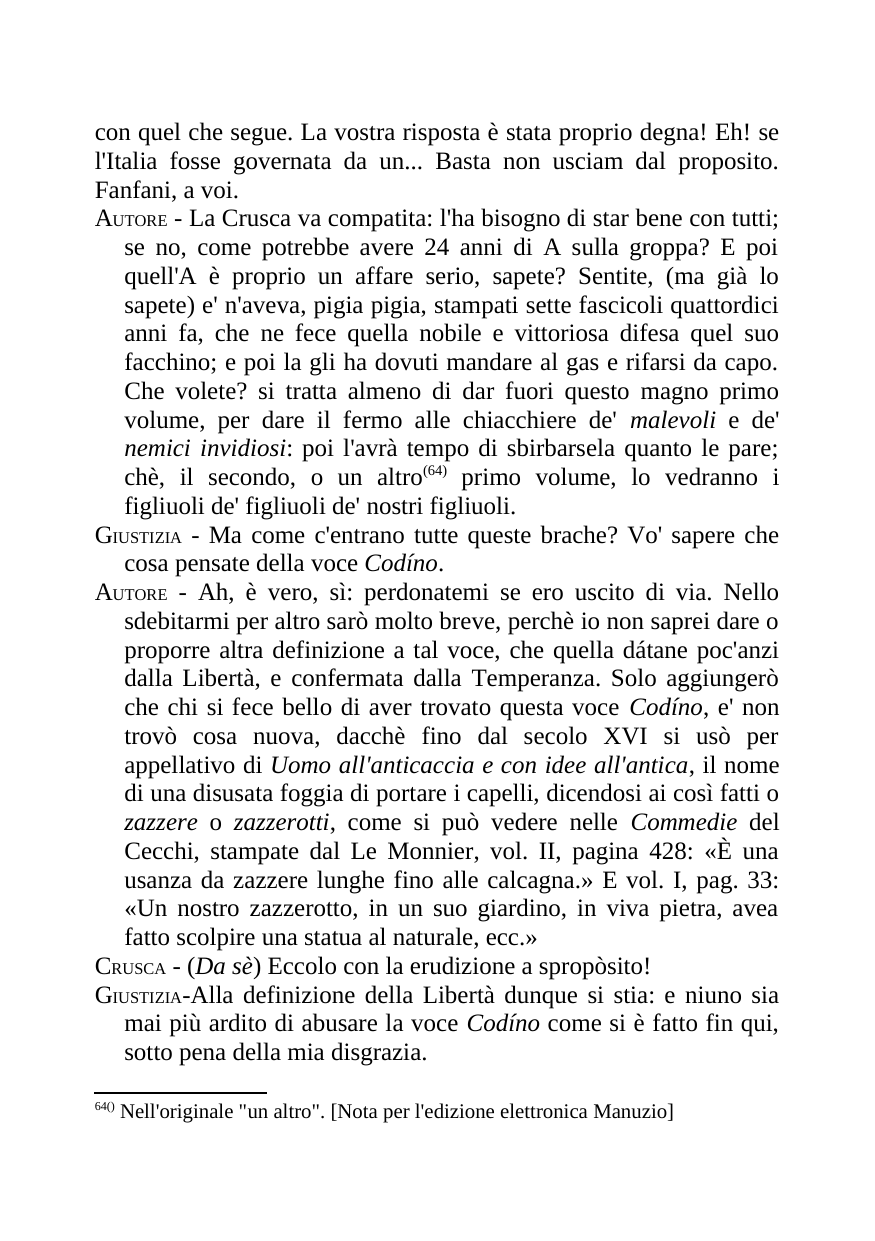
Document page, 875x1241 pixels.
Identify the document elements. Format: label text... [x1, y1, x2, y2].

text Giustizia-Alla definizione della Libertà dunque si stia: e niuno sia mai più ardito di abusare la voce Codíno come si è fatto fin qui, sotto pena della mia disgrazia. [94, 980, 779, 1066]
text Crusca - (Da sè) Eccolo con la erudizione a spropòsito! [94, 951, 779, 980]
text Autore - Ah, è vero, sì: perdonatemi se ero uscito di via. Nello sdebitarmi per altro sarò molto breve, perchè io non saprei dare o proporre altra definizione a tal voce, che quella dátane poc'anzi dalla Libertà, e confermata dalla Temperanza. Solo aggiungerò che chi si fece bello di aver trovato questa voce Codíno, e' non trovò cosa nuova, dacchè fino dal secolo XVI si usò per appellativo di Uomo all'anticaccia e con idee all'antica, il nome di una disusata foggia di portare i capelli, dicendosi ai così fatti o zazzere o zazzerotti, come si può vedere nelle Commedie del Cecchi, stampate dal Le Monnier, vol. II, pagina 428: «È una usanza da zazzere lunghe fino alle calcagna.» E vol. I, pag. 33: «Un nostro zazzerotto, in un suo giardino, in viva pietra, avea fatto scolpire una statua al naturale, ecc.» [94, 577, 779, 951]
text Autore - La Crusca va compatita: l'ha bisogno di star bene con tutti; se no, come potrebbe avere 24 anni di A sulla groppa? E poi quell'A è proprio un affare serio, sapete? Sentite, (ma già lo sapete) e' n'aveva, pigia pigia, stampati sette fascicoli quattordici anni fa, che ne fece quella nobile e vittoriosa difesa quel suo facchino; e poi la gli ha dovuti mandare al gas e rifarsi da capo. Che volete? si tratta almeno di dar fuori questo magno primo volume, per dare il fermo alle chiacchiere de' malevoli e de' nemici invidiosi: poi l'avrà tempo di sbirbarsela quanto le pare; chè, il secondo, o un altro() primo volume, lo vedranno i figliuoli de' figliuoli de' nostri figliuoli. [94, 203, 779, 520]
text Giustizia - Ma come c'entrano tutte queste brache? Vo' sapere che cosa pensate della voce Codíno. [94, 520, 779, 577]
text () Nell'originale "un altro". [Nota per l'edizione elettronica Manuzio] [94, 1099, 779, 1123]
text con quel che segue. La vostra risposta è stata proprio degna! Eh! se l'Italia fosse governata da un... Basta non usciam dal proposito. Fanfani, a voi. [94, 117, 779, 203]
